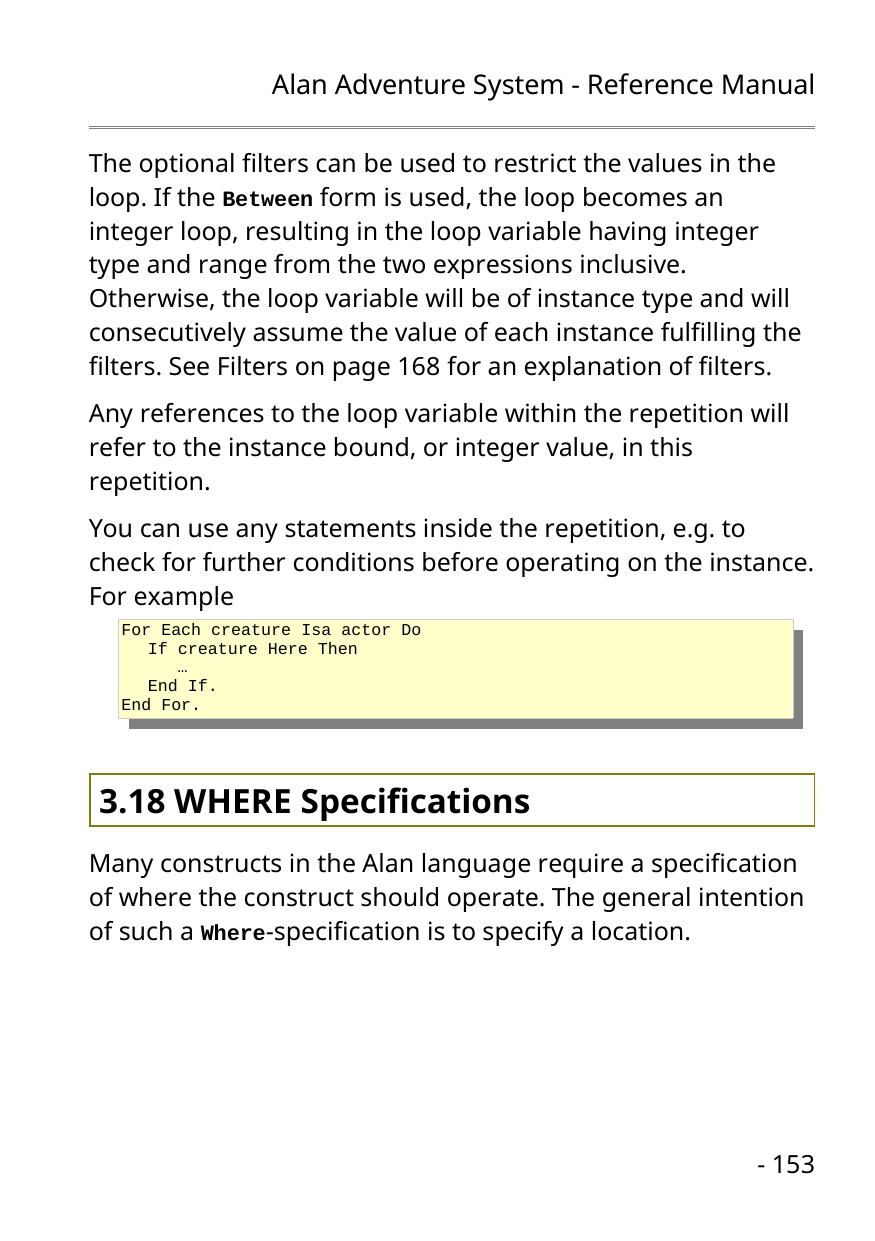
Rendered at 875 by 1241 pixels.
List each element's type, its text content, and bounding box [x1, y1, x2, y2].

text Any references to the loop variable within the repetition will refer to the instance bound, or integer value, in this repetition. [88, 396, 815, 498]
text Many constructs in the Alan language require a specification of where the construct should operate. The general intention of such a Where-specification is to specify a location. [88, 846, 815, 948]
text The optional filters can be used to restrict the values in the loop. If the Between form is used, the loop becomes an integer loop, resulting in the loop variable having integer type and range from the two expressions inclusive. Otherwise, the loop variable will be of instance type and will consecutively assume the value of each instance fulfilling the filters. See Filters on page 133 for an explanation of filters. [88, 146, 815, 383]
subtitle WHERE Specifications [91, 775, 814, 825]
text You can use any statements inside the repetition, e.g. to check for further conditions before operating on the instance. For example [88, 511, 815, 613]
text For Each creature Isa actor Do If creature Here Then … End If. End For. [119, 620, 793, 718]
